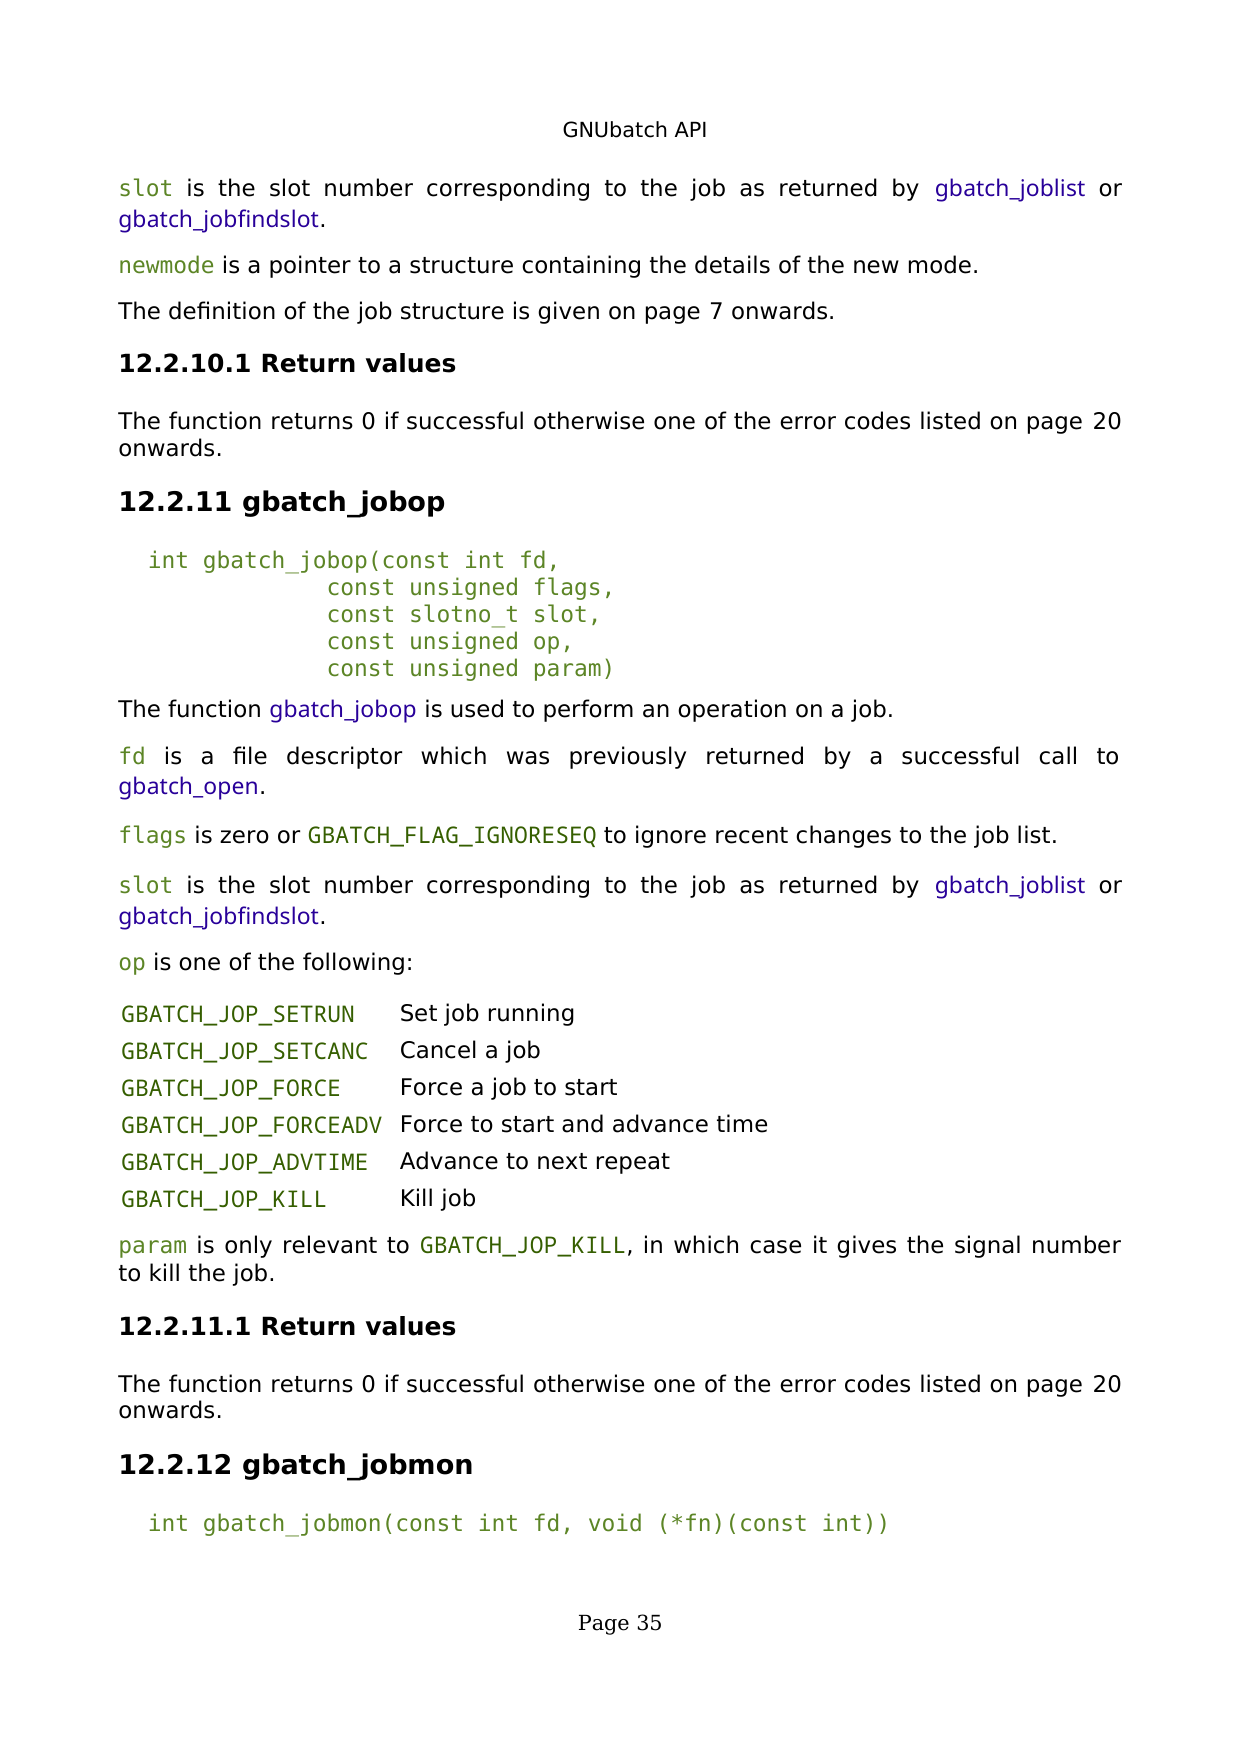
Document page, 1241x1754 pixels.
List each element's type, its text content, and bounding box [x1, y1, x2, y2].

text slot is the slot number corresponding to the job as returned by gbatch_joblist or gbatch_jobfindslot. [118, 172, 1122, 234]
text The function gbatch_jobop is used to perform an operation on a job. [118, 693, 1122, 724]
text const unsigned param) [148, 655, 1122, 681]
text The definition of the job structure is given on page 7 onwards. [118, 298, 1122, 324]
subtitle gbatch_jobop [118, 487, 1122, 518]
table_cell Force to start and advance time [397, 1106, 779, 1143]
text slot is the slot number corresponding to the job as returned by gbatch_joblist or gbatch_jobfindslot. [118, 869, 1122, 931]
table_cell GBATCH_JOP_KILL [118, 1180, 397, 1217]
table_header GBATCH_JOP_SETRUN [118, 995, 397, 1032]
text flags is zero or GBATCH_FLAG_IGNORESEQ to ignore recent changes to the job list. [118, 819, 1122, 850]
table_cell Advance to next repeat [397, 1143, 779, 1180]
table_cell GBATCH_JOP_FORCE [118, 1069, 397, 1106]
text newmode is a pointer to a structure containing the details of the new mode. [118, 253, 1122, 279]
text The function returns 0 if successful otherwise one of the error codes listed on page 20 onwards. [118, 1371, 1122, 1424]
text fd is a file descriptor which was previously returned by a successful call to gbatch_open. [118, 743, 1122, 801]
text op is one of the following: [118, 949, 1122, 976]
table_cell GBATCH_JOP_ADVTIME [118, 1143, 397, 1180]
text The function returns 0 if successful otherwise one of the error codes listed on page 20 onwards. [118, 408, 1122, 462]
subtitle gbatch_jobmon [118, 1449, 1122, 1481]
subtitle Return values [118, 349, 1122, 379]
text int gbatch_jobmon(const int fd, void (*fn)(const int)) [148, 1510, 1122, 1537]
text const slotno_t slot, [148, 601, 1122, 628]
text const unsigned flags, [148, 574, 1122, 601]
table_cell GBATCH_JOP_SETCANC [118, 1032, 397, 1069]
table_header Set job running [397, 995, 779, 1032]
table_cell Kill job [397, 1180, 779, 1217]
table_cell Cancel a job [397, 1032, 779, 1069]
text const unsigned op, [148, 628, 1122, 655]
text param is only relevant to GBATCH_JOP_KILL, in which case it gives the signal number to kill the job. [118, 1229, 1122, 1287]
subtitle Return values [118, 1312, 1122, 1341]
table_cell Force a job to start [397, 1069, 779, 1106]
text int gbatch_jobop(const int fd, [148, 548, 1122, 574]
table_cell GBATCH_JOP_FORCEADV [118, 1106, 397, 1143]
